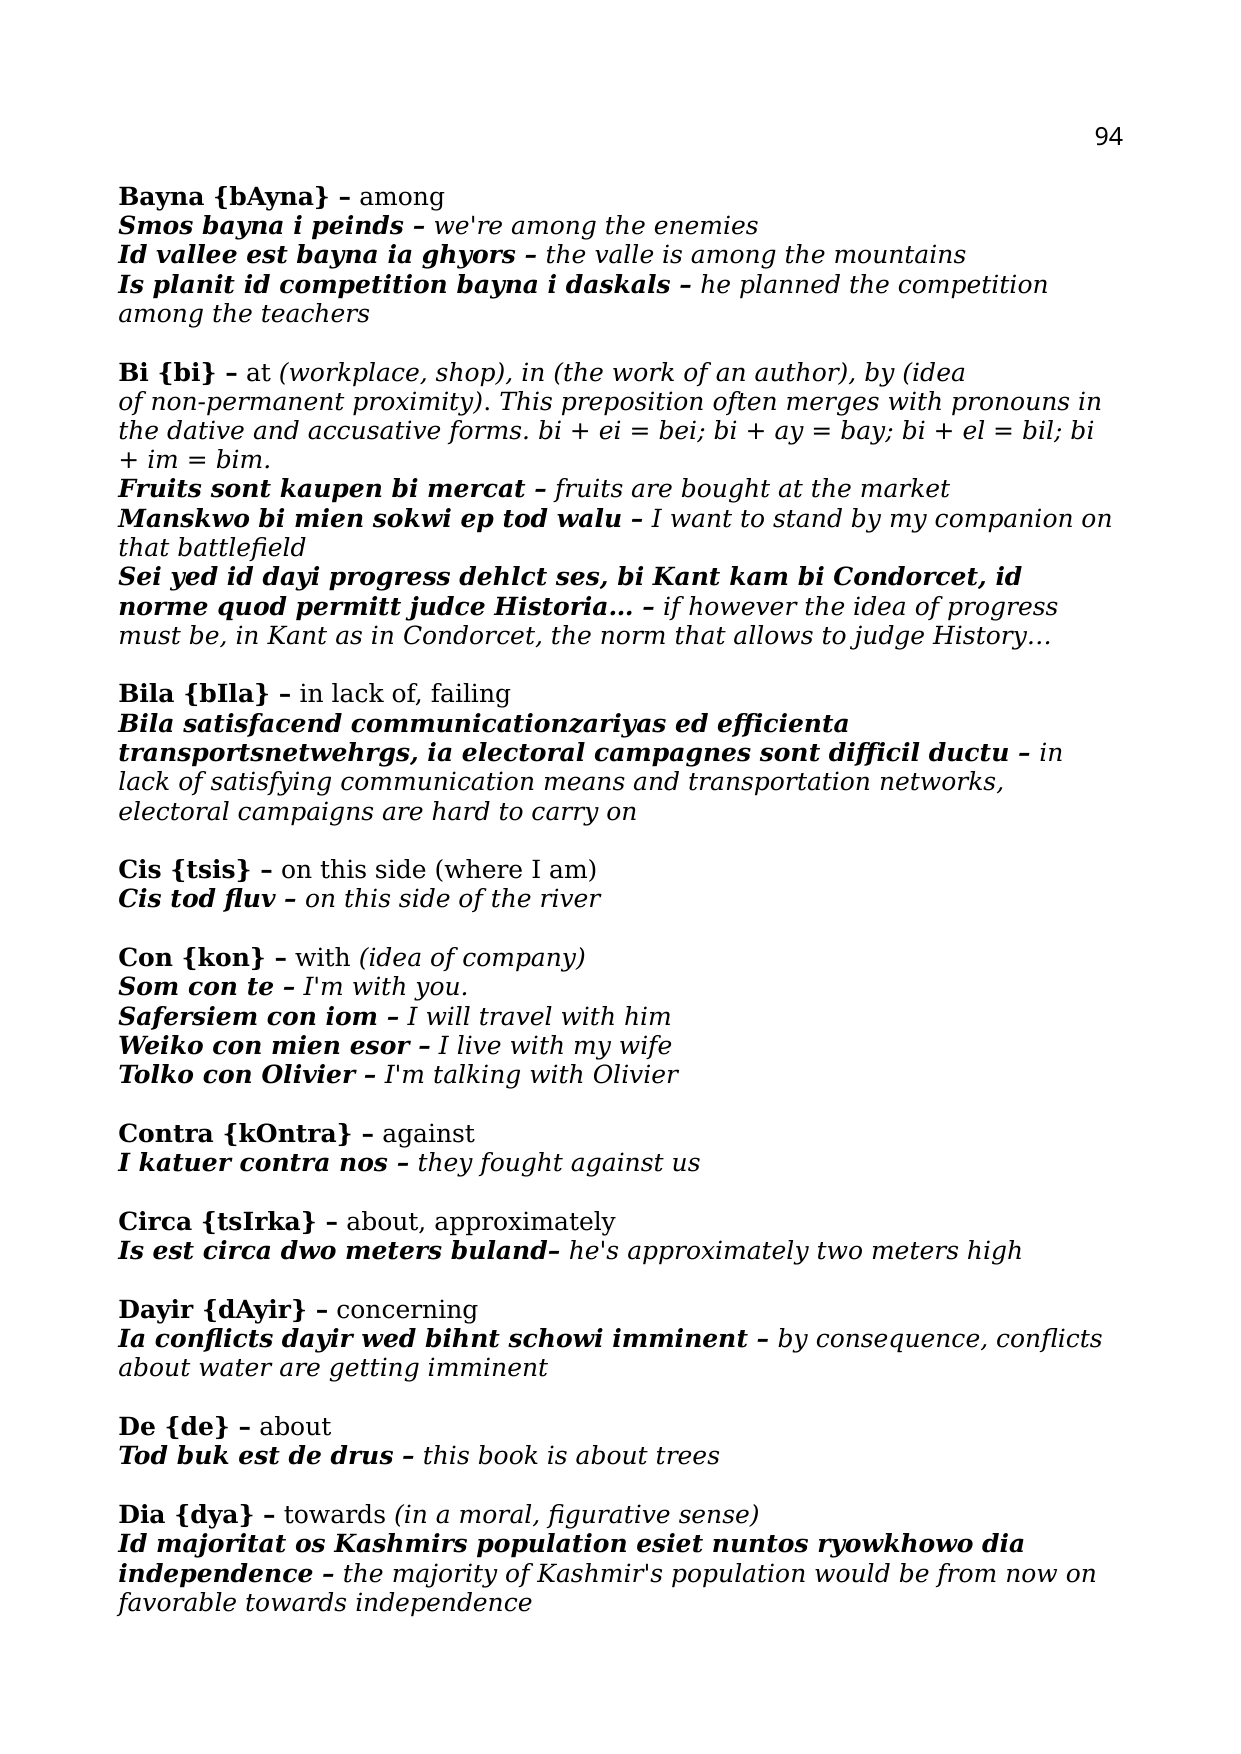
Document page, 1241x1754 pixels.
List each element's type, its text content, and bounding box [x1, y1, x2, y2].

text I katuer contra nos – they fought against us [118, 1148, 1123, 1178]
text Manskwo bi mien sokwi ep tod walu – I want to stand by my companion on that battlefield [118, 504, 1123, 562]
text Bila {bIla} – in lack of, failing [118, 679, 1123, 709]
text of non-permanent proximity). This preposition often merges with pronouns in the dative and accusative forms. bi + ei = bei; bi + ay = bay; bi + el = bil; bi + im = bim. [118, 387, 1123, 474]
text Fruits sont kaupen bi mercat – fruits are bought at the market [118, 474, 1123, 504]
text De {de} – about [118, 1412, 1123, 1441]
text Dia {dya} – towards (in a moral, figurative sense) [118, 1500, 1123, 1529]
text Id vallee est bayna ia ghyors – the valle is among the mountains [118, 240, 1123, 270]
text Ia conflicts dayir wed bihnt schowi imminent – by consequence, conflicts about water are getting imminent [118, 1324, 1123, 1383]
text Tolko con Olivier – I'm talking with Olivier [118, 1060, 1123, 1090]
text Is planit id competition bayna i daskals – he planned the competition among the teachers [118, 270, 1123, 328]
text Id majoritat os Kashmirs population esiet nuntos ryowkhowo dia independence – the majority of Kashmir's population would be from now on favorable towards independence [118, 1529, 1123, 1617]
text Weiko con mien esor – I live with my wife [118, 1031, 1123, 1060]
text Is est circa dwo meters buland– he's approximately two meters high [118, 1236, 1123, 1266]
text Safersiem con iom – I will travel with him [118, 1002, 1123, 1031]
text Contra {kOntra} – against [118, 1119, 1123, 1148]
text Dayir {dAyir} – concerning [118, 1295, 1123, 1324]
text Smos bayna i peinds – we're among the enemies [118, 211, 1123, 240]
text Bayna {bAyna} – among [118, 182, 1123, 211]
text Sei yed id dayi progress dehlct ses, bi Kant kam bi Condorcet, id norme quod permitt judce Historia… – if however the idea of progress must be, in Kant as in Condorcet, the norm that allows to judge History… [118, 562, 1123, 650]
text Tod buk est de drus – this book is about trees [118, 1441, 1123, 1471]
text Som con te – I'm with you. [118, 972, 1123, 1002]
text Bila satisfacend communicationzariyas ed efficienta transportsnetwehrgs, ia electoral campagnes sont difficil ductu – in lack of satisfying communication means and transportation networks, electoral campaigns are hard to carry on [118, 709, 1123, 826]
text Circa {tsIrka} – about, approximately [118, 1207, 1123, 1236]
text Cis tod fluv – on this side of the river [118, 884, 1123, 914]
text Con {kon} – with (idea of company) [118, 943, 1123, 972]
text Bi {bi} – at (workplace, shop), in (the work of an author), by (idea [118, 357, 1123, 387]
text Cis {tsis} – on this side (where I am) [118, 855, 1123, 884]
